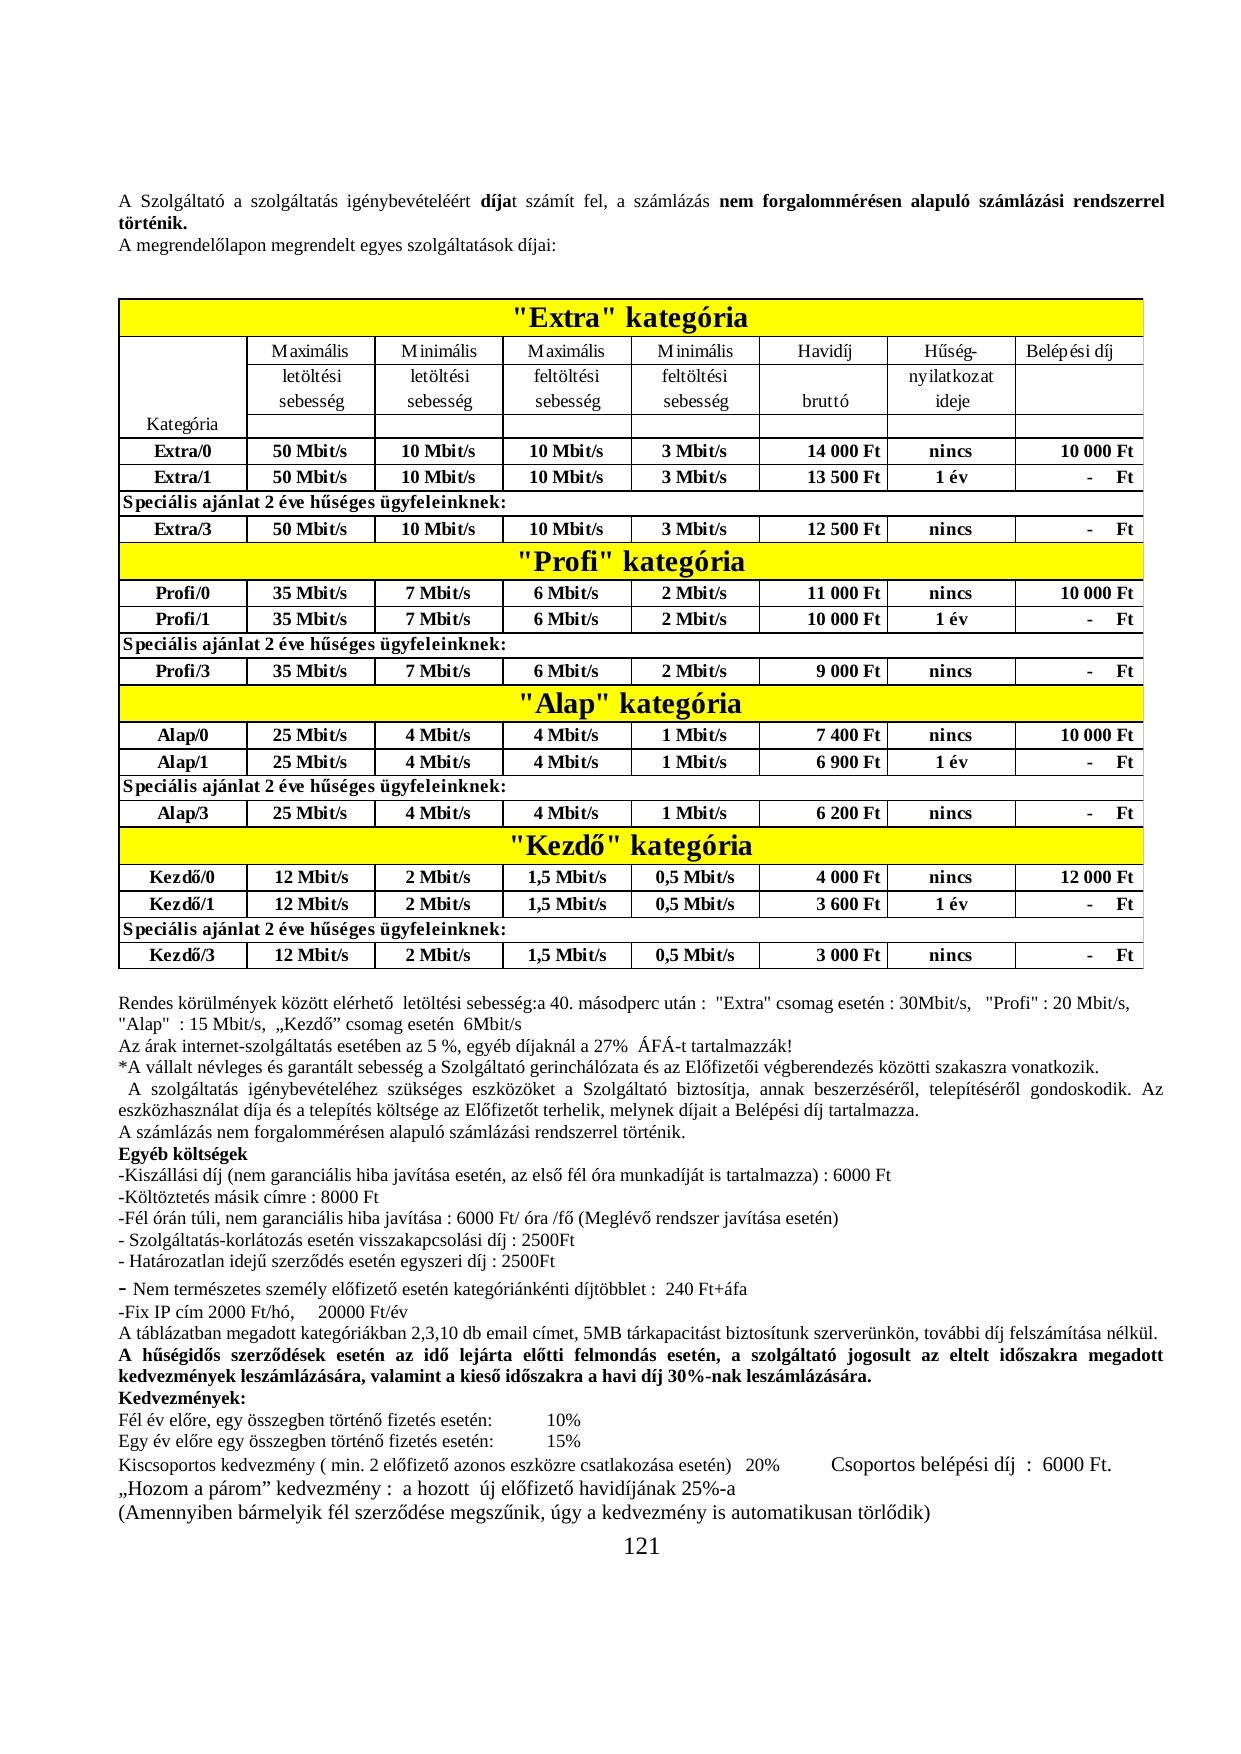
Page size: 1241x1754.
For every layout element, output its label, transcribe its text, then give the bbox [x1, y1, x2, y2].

text *A vállalt névleges és garantált sebesség a Szolgáltató gerinchálózata és az Előfizetői végberendezés közötti szakaszra vonatkozik. [118, 1056, 1165, 1078]
text „Hozom a párom” kedvezmény : a hozott új előfizető havidíjának 25%-a [118, 1476, 1165, 1500]
text Kiscsoportos kedvezmény ( min. 2 előfizető azonos eszközre csatlakozása esetén) 20% Csoportos belépési díj : 6000 Ft. [118, 1452, 1165, 1476]
text - Szolgáltatás-korlátozás esetén visszakapcsolási díj : 2500Ft [118, 1229, 1165, 1250]
text Egyéb költségek [118, 1142, 1165, 1164]
text Kedvezmények: [118, 1387, 1165, 1408]
text A Szolgáltató a szolgáltatás igénybevételéért díjat számít fel, a számlázás nem forgalommérésen alapuló számlázási rendszerrel történik. [118, 190, 1165, 233]
text Egy év előre egy összegben történő fizetés esetén: 15% [118, 1430, 1165, 1452]
text (Amennyiben bármelyik fél szerződése megszűnik, úgy a kedvezmény is automatikusan törlődik) [118, 1500, 1165, 1524]
text A szolgáltatás igénybevételéhez szükséges eszközöket a Szolgáltató biztosítja, annak beszerzéséről, telepítéséről gondoskodik. Az eszközhasználat díja és a telepítés költsége az Előfizetőt terhelik, melynek díjait a Belépési díj tartalmazza. [118, 1078, 1165, 1121]
text -Kiszállási díj (nem garanciális hiba javítása esetén, az első fél óra munkadíját is tartalmazza) : 6000 Ft [118, 1164, 1165, 1186]
text A táblázatban megadott kategóriákban 2,3,10 db email címet, 5MB tárkapacitást biztosítunk szerverünkön, további díj felszámítása nélkül. [118, 1322, 1165, 1344]
text -Fix IP cím 2000 Ft/hó, 20000 Ft/év [118, 1301, 1165, 1322]
text A számlázás nem forgalommérésen alapuló számlázási rendszerrel történik. [118, 1121, 1165, 1142]
text Rendes körülmények között elérhető letöltési sebesség:a 40. másodperc után : "Extra" csomag esetén : 30Mbit/s, "Profi" : 20 Mbit/s, [118, 992, 1165, 1013]
text - Nem természetes személy előfizető esetén kategóriánkénti díjtöbblet : 240 Ft+áfa [118, 1272, 1165, 1301]
text -Költöztetés másik címre : 8000 Ft [118, 1186, 1165, 1207]
text "Alap" : 15 Mbit/s, „Kezdő” csomag esetén 6Mbit/s [118, 1013, 1165, 1035]
text Az árak internet-szolgáltatás esetében az 5 %, egyéb díjaknál a 27% ÁFÁ-t tartalmazzák! [118, 1035, 1165, 1056]
text - Határozatlan idejű szerződés esetén egyszeri díj : 2500Ft [118, 1250, 1165, 1272]
text A hűségidős szerződések esetén az idő lejárta előtti felmondás esetén, a szolgáltató jogosult az eltelt időszakra megadott kedvezmények leszámlázására, valamint a kieső időszakra a havi díj 30%-nak leszámlázására. [118, 1344, 1165, 1387]
text Fél év előre, egy összegben történő fizetés esetén: 10% [118, 1408, 1165, 1430]
text -Fél órán túli, nem garanciális hiba javítása : 6000 Ft/ óra /fő (Meglévő rendszer javítása esetén) [118, 1207, 1165, 1229]
text A megrendelőlapon megrendelt egyes szolgáltatások díjai: [118, 233, 1165, 255]
